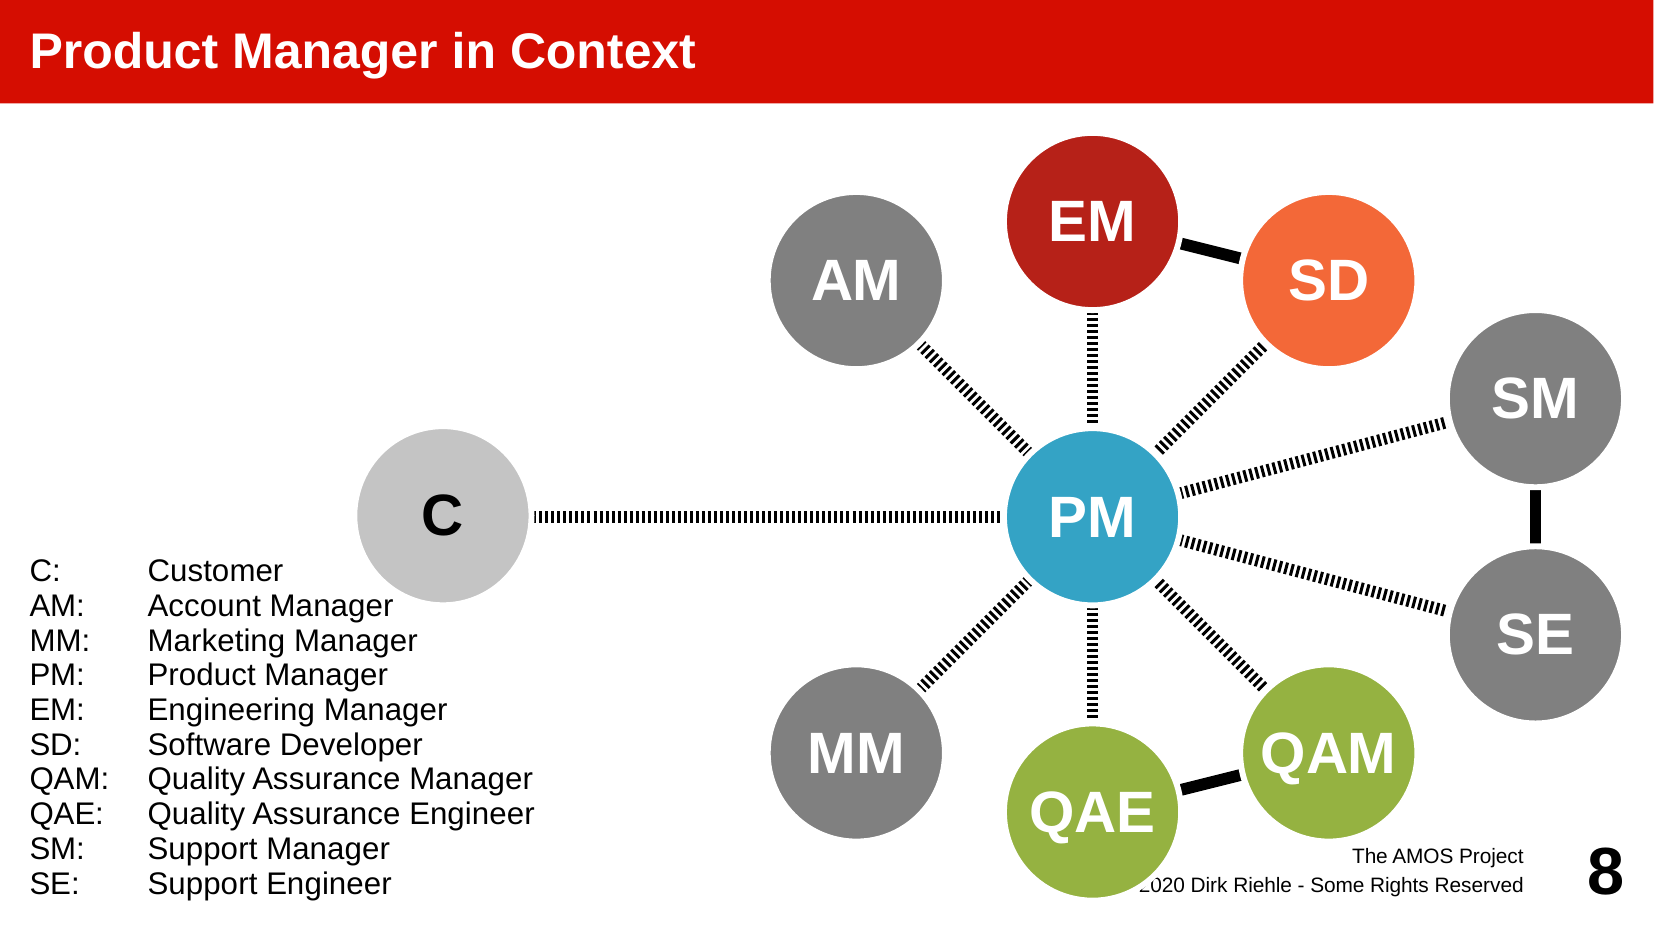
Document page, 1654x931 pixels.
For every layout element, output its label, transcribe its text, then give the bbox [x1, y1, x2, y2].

text_box PM [1003, 428, 1182, 606]
text_box MM [767, 664, 945, 842]
text_box C: Customer AM: Account Manager MM: Marketing Manager PM: Product Manager EM: Engineering Manager SD: Software Developer QAM: Quality Assurance Manager QAE: Quality Assurance Engineer SM: Support Manager SE: Support Engineer [0, 280, 1182, 931]
text_box C [354, 426, 532, 606]
text_box QAE [1003, 723, 1182, 901]
text_box AM [767, 191, 945, 370]
text_box SM [1446, 310, 1625, 488]
text_box EM [1003, 132, 1182, 311]
text_box QAM [1240, 664, 1418, 842]
text_box SE [1446, 546, 1625, 724]
title Product Manager in Context [0, 0, 1654, 104]
text_box SD [1240, 191, 1418, 370]
